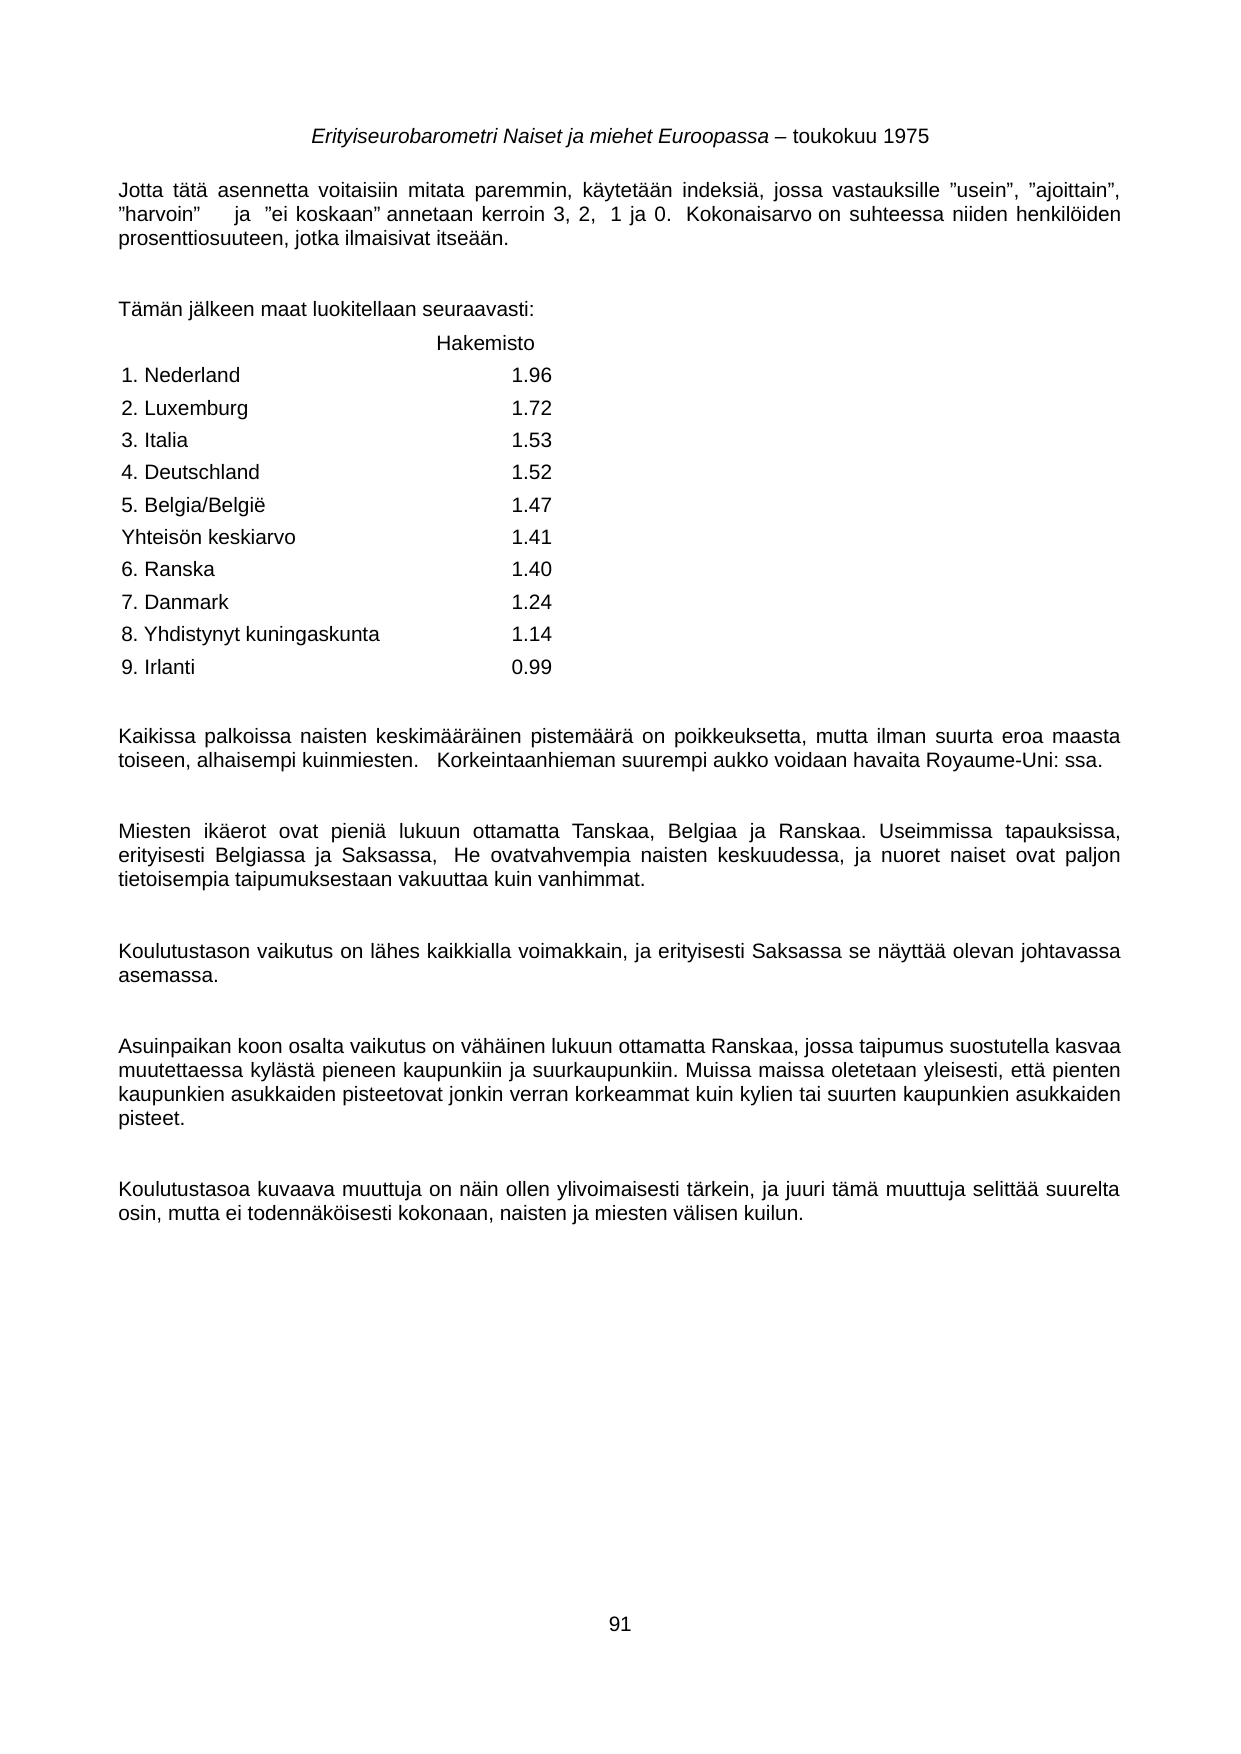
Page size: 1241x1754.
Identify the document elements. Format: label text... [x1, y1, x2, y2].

table_cell 0,99 [416, 650, 555, 683]
table_cell 1,52 [416, 456, 555, 488]
table_header Hakemisto [416, 326, 555, 359]
table_cell 4. Deutschland [118, 456, 416, 488]
table_cell 6. Ranska [118, 553, 416, 586]
text Jotta tätä asennetta voitaisiin mitata paremmin, käytetään indeksiä, jossa vastauksille ”usein”, ”ajoittain”, ”harvoin” ja ”ei koskaan” annetaan kerroin 3, 2, 1 ja 0. Kokonaisarvo on suhteessa niiden henkilöiden prosenttiosuuteen, jotka ilmaisivat itseään. [118, 177, 1122, 249]
table_cell 9. Irlanti [118, 650, 416, 683]
table_cell Yhteisön keskiarvo [118, 521, 416, 553]
text Koulutustason vaikutus on lähes kaikkialla voimakkain, ja erityisesti Saksassa se näyttää olevan johtavassa asemassa. [118, 938, 1122, 986]
table_cell 1,41 [416, 521, 555, 553]
text Koulutustasoa kuvaava muuttuja on näin ollen ylivoimaisesti tärkein, ja juuri tämä muuttuja selittää suurelta osin, mutta ei todennäköisesti kokonaan, naisten ja miesten välisen kuilun. [118, 1177, 1122, 1225]
table_cell 1,53 [416, 424, 555, 456]
table_cell 1,24 [416, 586, 555, 618]
table_cell 1,96 [416, 359, 555, 391]
table_cell 1,47 [416, 488, 555, 521]
table_cell 1,72 [416, 391, 555, 423]
text Miesten ikäerot ovat pieniä lukuun ottamatta Tanskaa, Belgiaa ja Ranskaa. Useimmissa tapauksissa, erityisesti Belgiassa ja Saksassa, He ovatvahvempia naisten keskuudessa, ja nuoret naiset ovat paljon tietoisempia taipumuksestaan vakuuttaa kuin vanhimmat. [118, 819, 1122, 891]
table_cell 1,14 [416, 618, 555, 650]
table_cell 7. Danmark [118, 586, 416, 618]
table_header [118, 326, 416, 359]
text Tämän jälkeen maat luokitellaan seuraavasti: [118, 297, 1122, 321]
table_cell 5. Belgia/België [118, 488, 416, 521]
table_cell 3. Italia [118, 424, 416, 456]
text Kaikissa palkoissa naisten keskimääräinen pistemäärä on poikkeuksetta, mutta ilman suurta eroa maasta toiseen, alhaisempi kuinmiesten. Korkeintaanhieman suurempi aukko voidaan havaita Royaume-Uni: ssa. [118, 724, 1122, 772]
text Asuinpaikan koon osalta vaikutus on vähäinen lukuun ottamatta Ranskaa, jossa taipumus suostutella kasvaa muutettaessa kylästä pieneen kaupunkiin ja suurkaupunkiin. Muissa maissa oletetaan yleisesti, että pienten kaupunkien asukkaiden pisteetovat jonkin verran korkeammat kuin kylien tai suurten kaupunkien asukkaiden pisteet. [118, 1034, 1122, 1129]
table_cell 2. Luxemburg [118, 391, 416, 423]
table_cell 1. Nederland [118, 359, 416, 391]
table_cell 8. Yhdistynyt kuningaskunta [118, 618, 416, 650]
table_cell 1,40 [416, 553, 555, 586]
